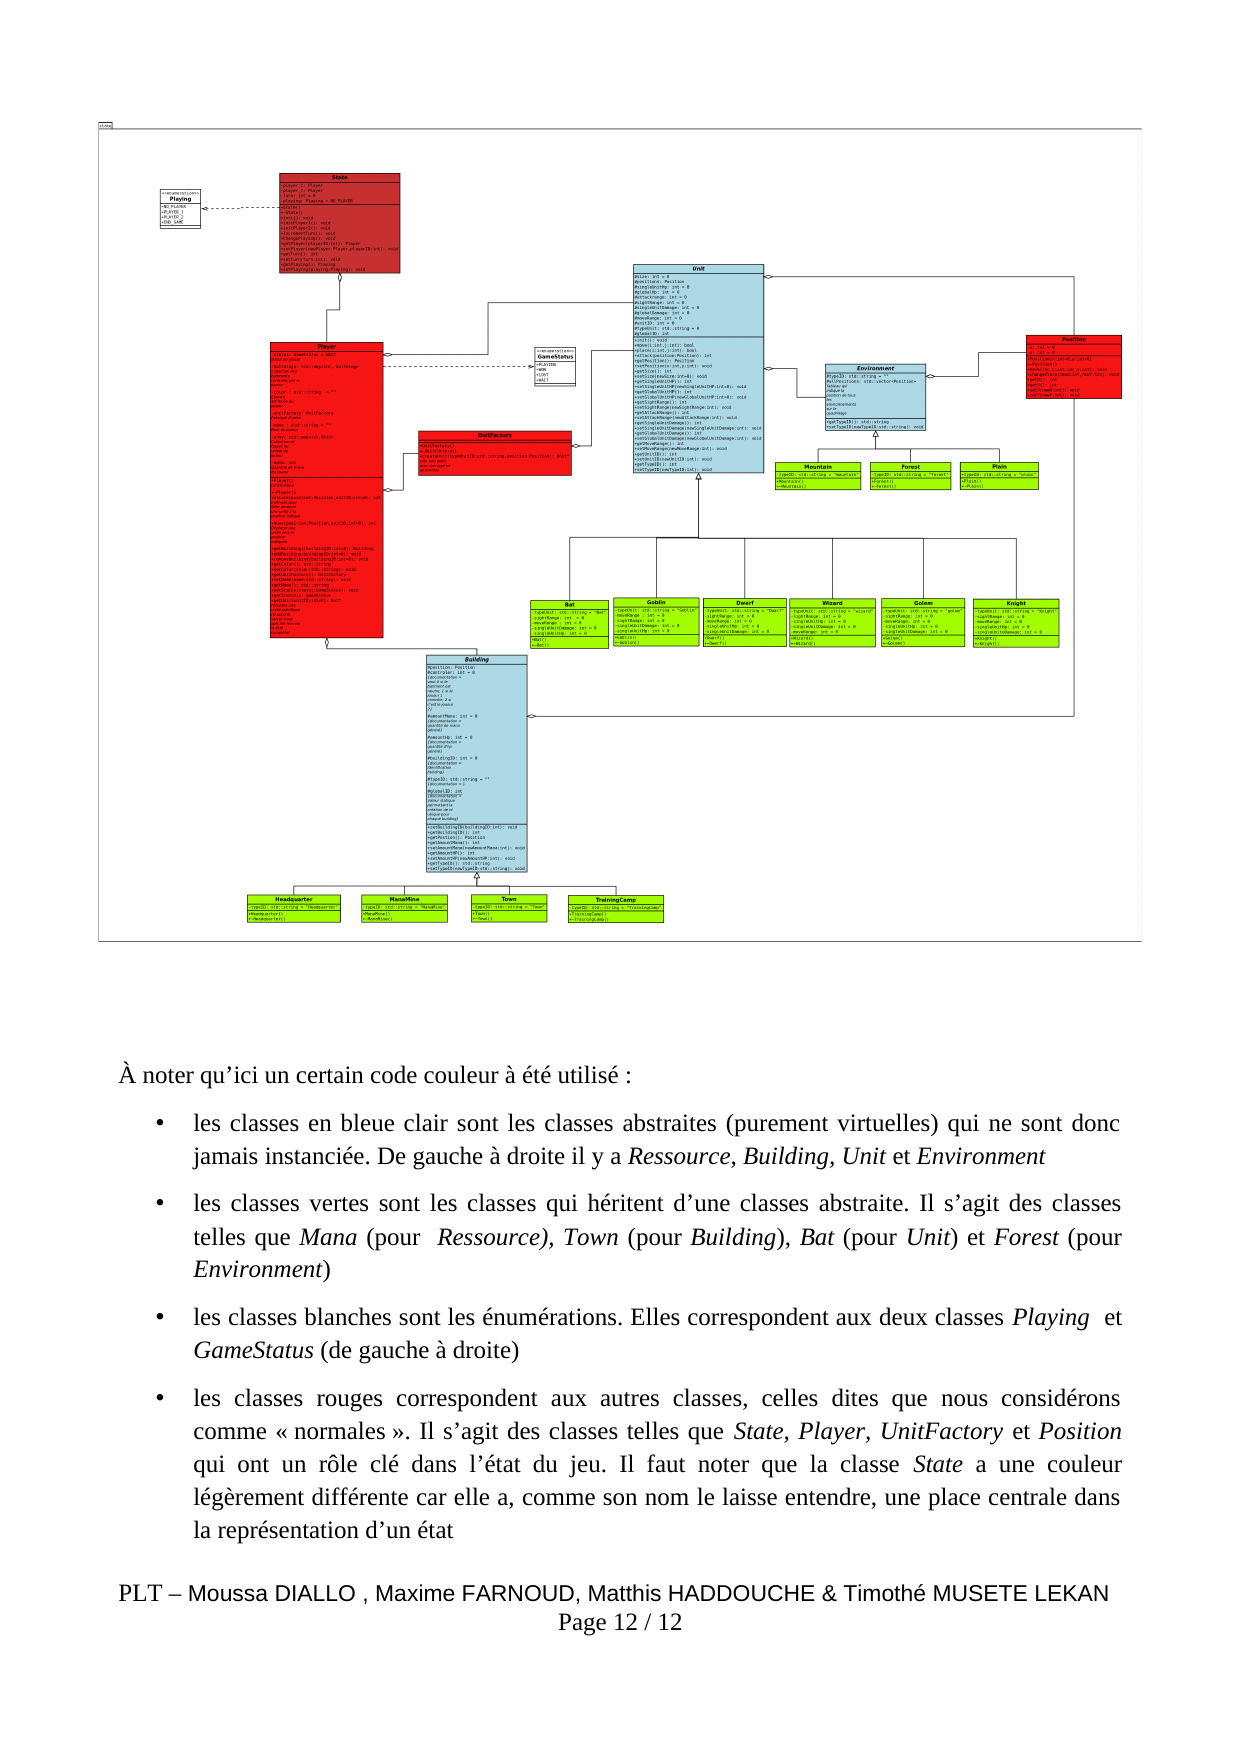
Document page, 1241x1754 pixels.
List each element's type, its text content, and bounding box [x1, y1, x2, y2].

list les classes en bleue clair sont les classes abstraites (purement virtuelles) qui ne sont donc jamais instanciée. De gauche à droite il y a Ressource, Building, Unit et Environment [156, 1108, 1122, 1170]
list les classes vertes sont les classes qui héritent d’une classes abstraite. Il s’agit des classes telles que Mana (pour Ressource), Town (pour Building), Bat (pour Unit) et Forest (pour Environment) [156, 1188, 1122, 1283]
text À noter qu’ici un certain code couleur à été utilisé : [118, 1060, 1122, 1089]
picture [98, 122, 1142, 942]
list les classes blanches sont les énumérations. Elles correspondent aux deux classes Playing et GameStatus (de gauche à droite) [156, 1302, 1122, 1364]
list les classes rouges correspondent aux autres classes, celles dites que nous considérons comme « normales ». Il s’agit des classes telles que State, Player, UnitFactory et Position qui ont un rôle clé dans l’état du jeu. Il faut noter que la classe State a une couleur légèrement différente car elle a, comme son nom le laisse entendre, une place centrale dans la représentation d’un état [156, 1383, 1122, 1544]
